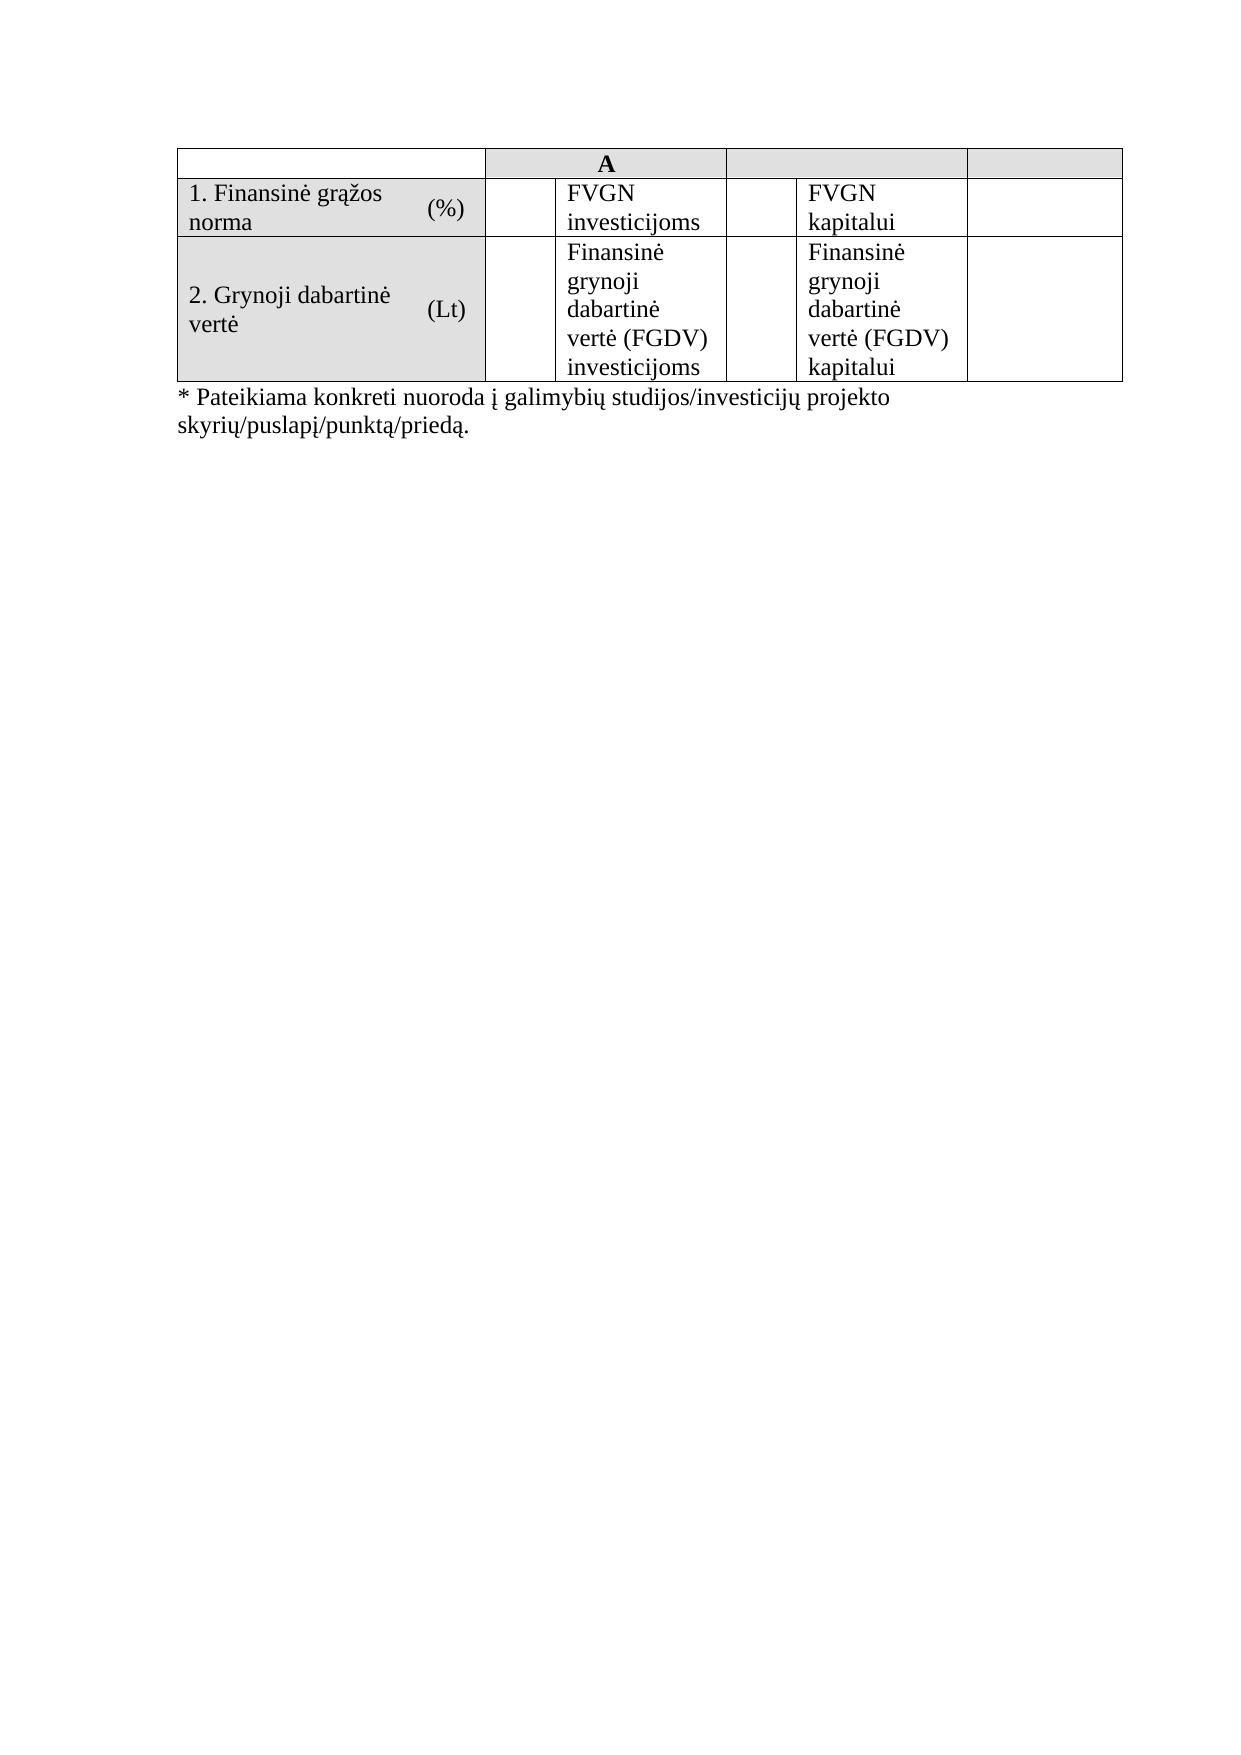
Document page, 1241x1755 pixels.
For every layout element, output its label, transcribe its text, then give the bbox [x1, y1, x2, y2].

table_header [178, 149, 416, 177]
table_header A [486, 149, 726, 177]
table_cell FVGN investicijoms [556, 179, 726, 236]
table_cell [968, 179, 1122, 236]
table_cell Finansinė grynoji dabartinė vertė (FGDV) investicijoms [556, 237, 726, 381]
table_cell 2. Grynoji dabartinė vertė [178, 237, 416, 381]
table_header [727, 149, 967, 177]
text * Pateikiama konkreti nuoroda į galimybių studijos/investicijų projekto skyrių/puslapį/punktą/priedą. [177, 382, 1122, 439]
table_cell (Lt) [416, 237, 485, 381]
table_cell [727, 179, 796, 236]
table_cell [486, 179, 555, 236]
table_cell [968, 237, 1122, 381]
table_header [968, 149, 1122, 177]
table_cell 1. Finansinė grąžos norma [178, 179, 416, 236]
table_header [416, 149, 485, 177]
table_cell FVGN kapitalui [797, 179, 967, 236]
table_cell [486, 237, 555, 381]
table_cell (%) [416, 179, 485, 236]
table_cell Finansinė grynoji dabartinė vertė (FGDV) kapitalui [797, 237, 967, 381]
table_cell [727, 237, 796, 381]
